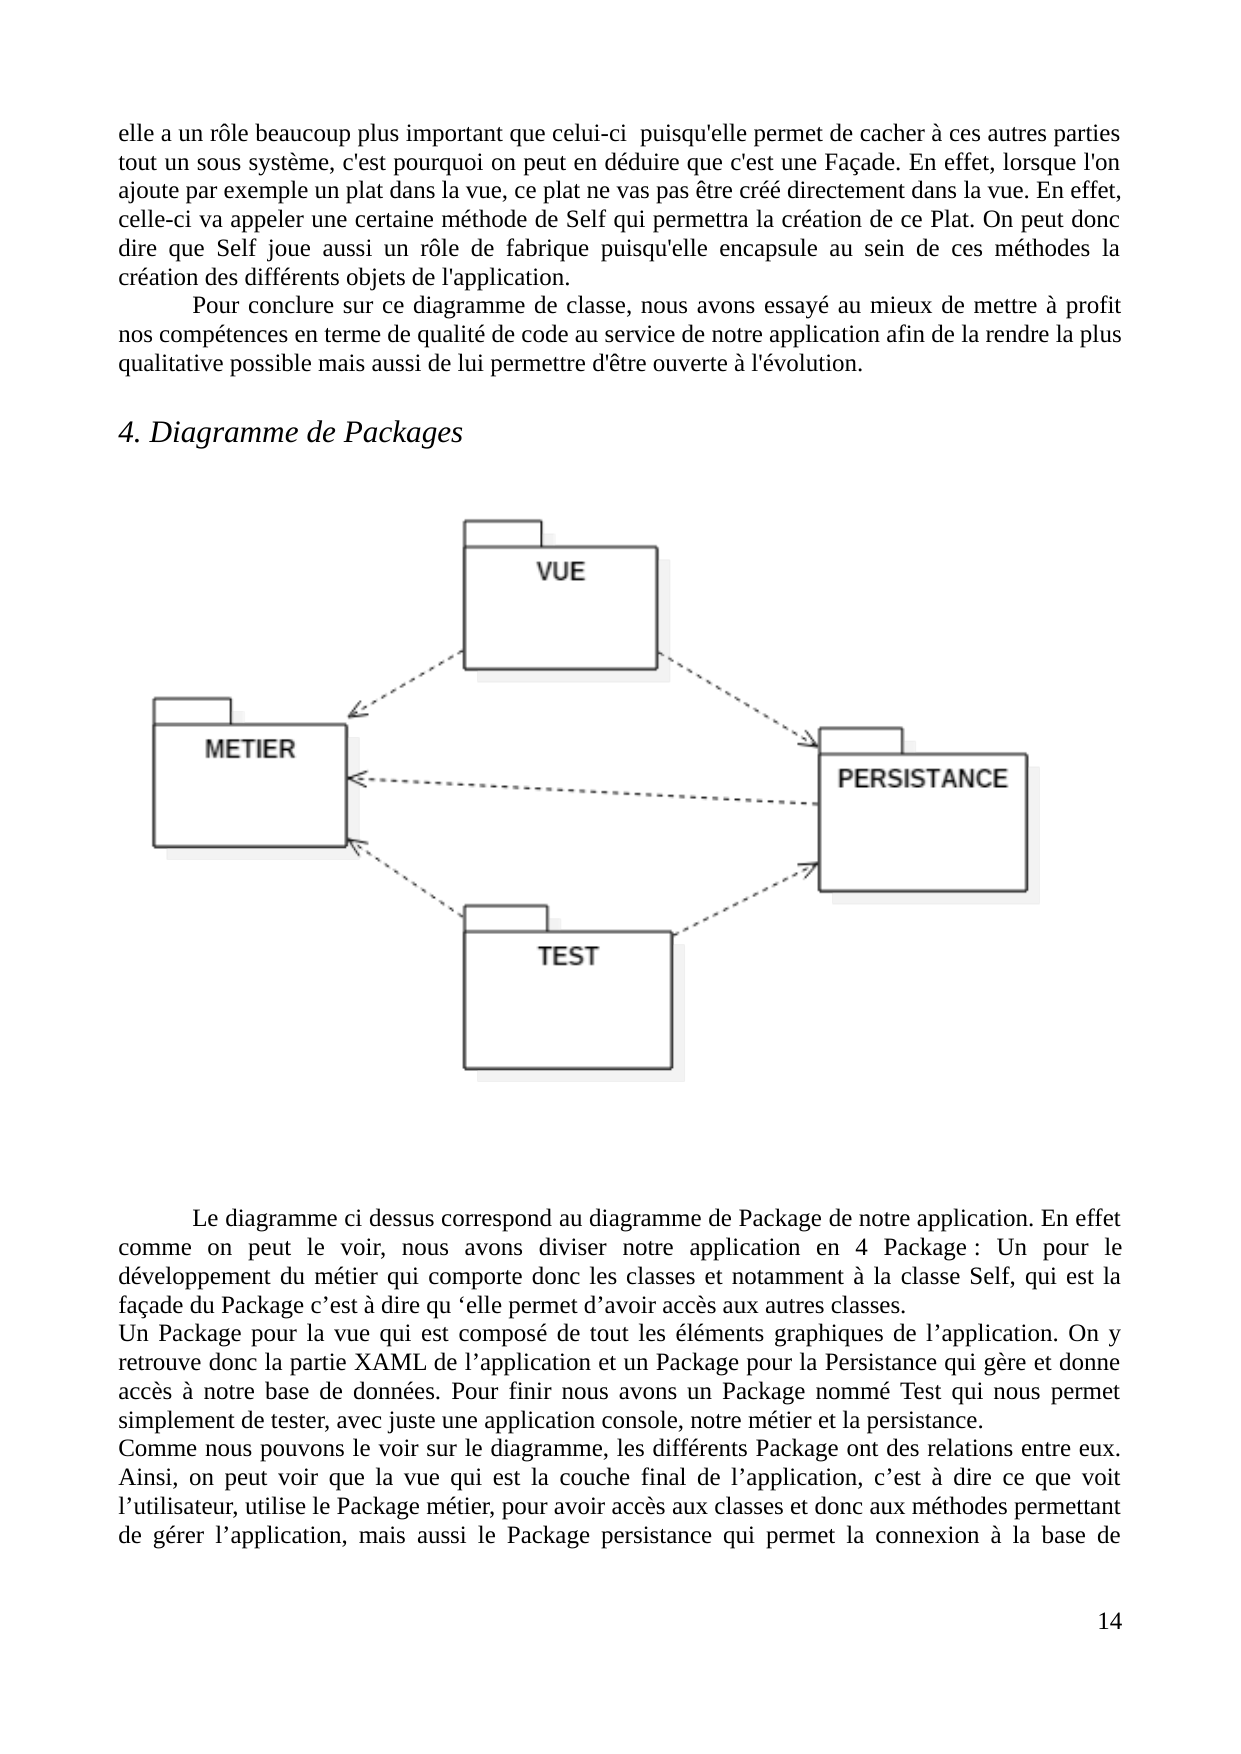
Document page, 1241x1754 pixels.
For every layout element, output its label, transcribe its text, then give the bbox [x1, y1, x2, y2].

picture [136, 503, 1101, 1143]
text Un Package pour la vue qui est composé de tout les éléments graphiques de l’application. On y retrouve donc la partie XAML de l’application et un Package pour la Persistance qui gère et donne accès à notre base de données. Pour finir nous avons un Package nommé Test qui nous permet simplement de tester, avec juste une application console, notre métier et la persistance. [118, 1318, 1122, 1433]
text 4. Diagramme de Packages [118, 413, 1122, 449]
text Pour conclure sur ce diagramme de classe, nous avons essayé au mieux de mettre à profit nos compétences en terme de qualité de code au service de notre application afin de la rendre la plus qualitative possible mais aussi de lui permettre d'être ouverte à l'évolution. [118, 291, 1122, 377]
text elle a un rôle beaucoup plus important que celui-ci puisqu'elle permet de cacher à ces autres parties tout un sous système, c'est pourquoi on peut en déduire que c'est une Façade. En effet, lorsque l'on ajoute par exemple un plat dans la vue, ce plat ne vas pas être créé directement dans la vue. En effet, celle-ci va appeler une certaine méthode de Self qui permettra la création de ce Plat. On peut donc dire que Self joue aussi un rôle de fabrique puisqu'elle encapsule au sein de ces méthodes la création des différents objets de l'application. [118, 118, 1122, 291]
text Comme nous pouvons le voir sur le diagramme, les différents Package ont des relations entre eux. Ainsi, on peut voir que la vue qui est la couche final de l’application, c’est à dire ce que voit l’utilisateur, utilise le Package métier, pour avoir accès aux classes et donc aux méthodes permettant de gérer l’application, mais aussi le Package persistance qui permet la connexion à la base de [118, 1433, 1122, 1548]
text Le diagramme ci dessus correspond au diagramme de Package de notre application. En effet comme on peut le voir, nous avons diviser notre application en 4 Package : Un pour le développement du métier qui comporte donc les classes et notamment à la classe Self, qui est la façade du Package c’est à dire qu ‘elle permet d’avoir accès aux autres classes. [118, 1203, 1122, 1318]
